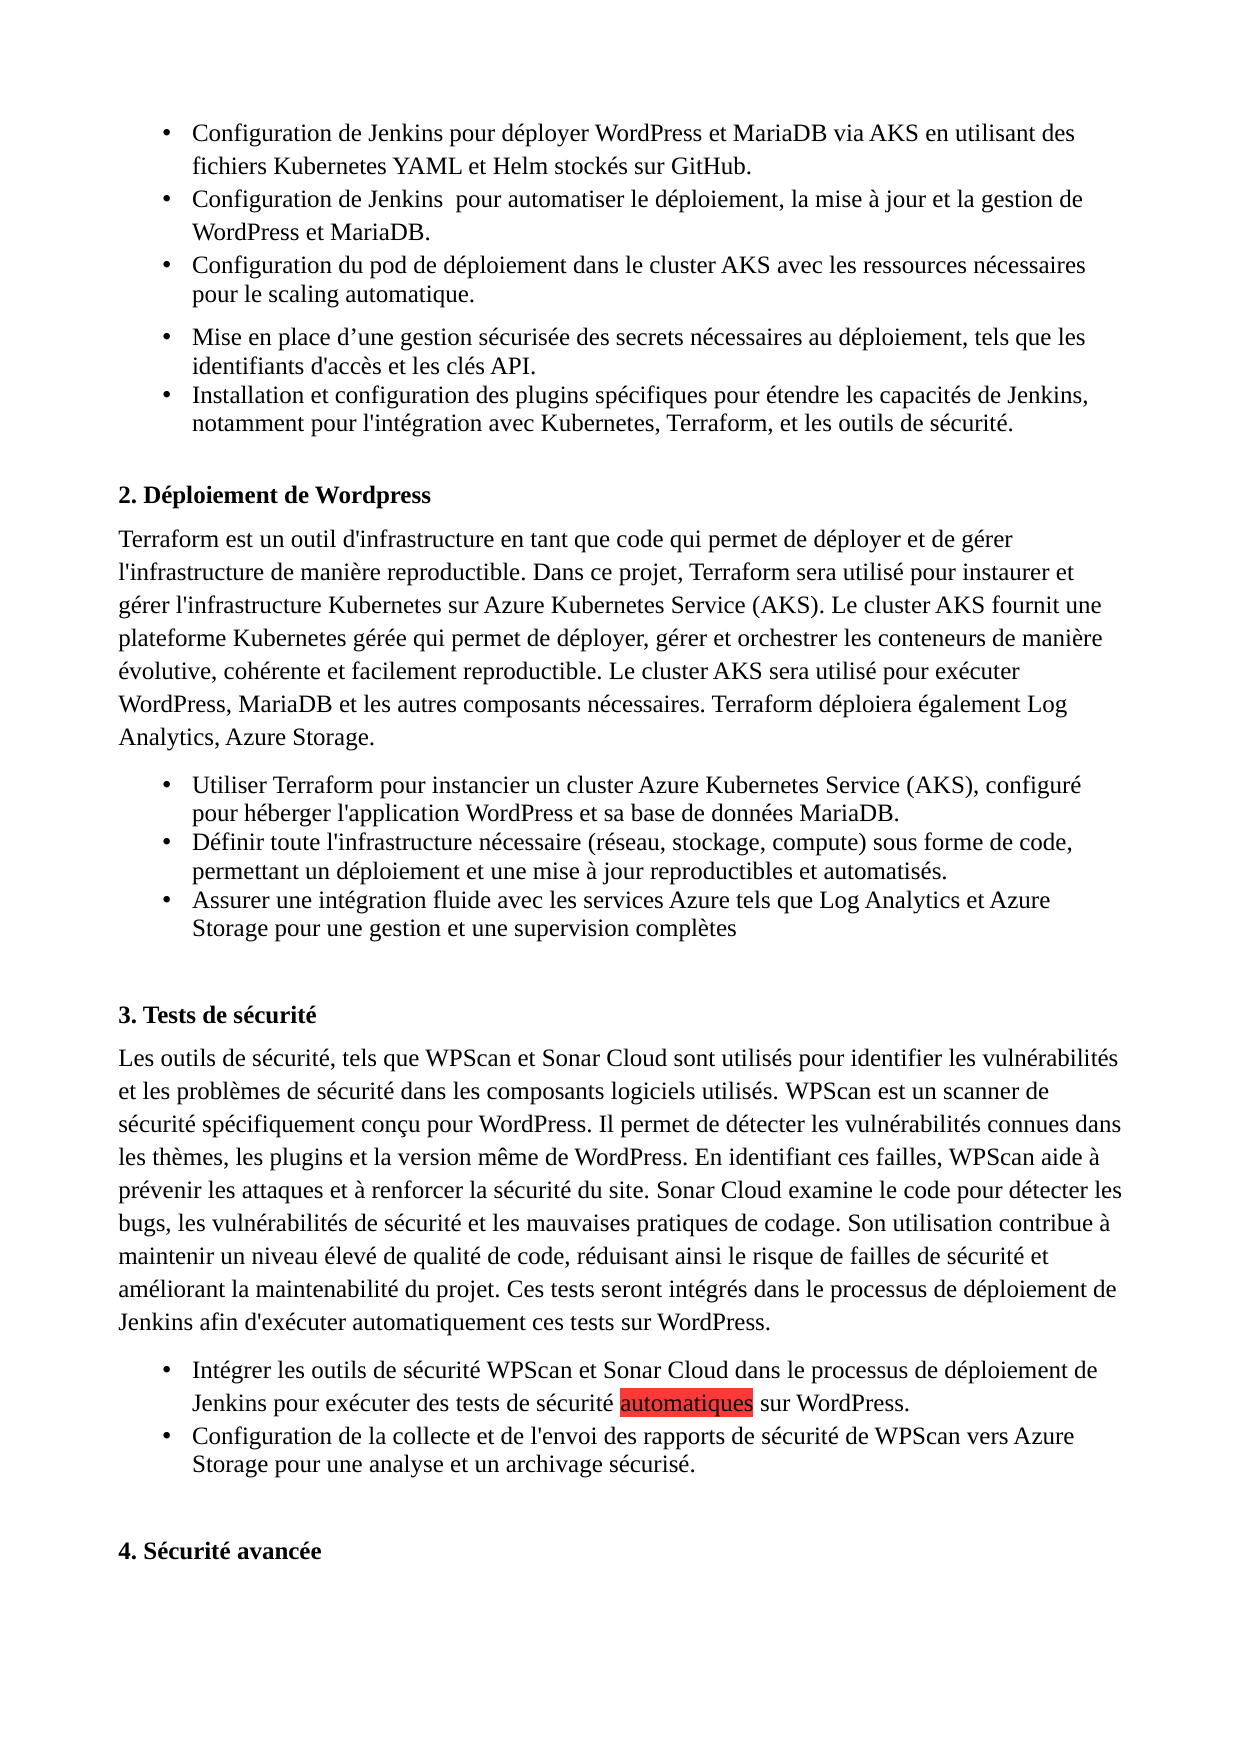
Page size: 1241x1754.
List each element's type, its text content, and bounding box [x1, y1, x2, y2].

list Configuration de la collecte et de l'envoi des rapports de sécurité de WPScan vers Azure Storage pour une analyse et un archivage sécurisé. [162, 1421, 1122, 1478]
text 2. Déploiement de Wordpress [118, 481, 1122, 509]
list Mise en place d’une gestion sécurisée des secrets nécessaires au déploiement, tels que les identifiants d'accès et les clés API. [162, 322, 1122, 380]
text 4. Sécurité avancée [118, 1536, 1122, 1565]
text Terraform est un outil d'infrastructure en tant que code qui permet de déployer et de gérer l'infrastructure de manière reproductible. Dans ce projet, Terraform sera utilisé pour instaurer et gérer l'infrastructure Kubernetes sur Azure Kubernetes Service (AKS). Le cluster AKS fournit une plateforme Kubernetes gérée qui permet de déployer, gérer et orchestrer les conteneurs de manière évolutive, cohérente et facilement reproductible. Le cluster AKS sera utilisé pour exécuter WordPress, MariaDB et les autres composants nécessaires. Terraform déploiera également Log Analytics, Azure Storage. [118, 524, 1122, 751]
text Les outils de sécurité, tels que WPScan et Sonar Cloud sont utilisés pour identifier les vulnérabilités et les problèmes de sécurité dans les composants logiciels utilisés. WPScan est un scanner de sécurité spécifiquement conçu pour WordPress. Il permet de détecter les vulnérabilités connues dans les thèmes, les plugins et la version même de WordPress. En identifiant ces failles, WPScan aide à prévenir les attaques et à renforcer la sécurité du site. Sonar Cloud examine le code pour détecter les bugs, les vulnérabilités de sécurité et les mauvaises pratiques de codage. Son utilisation contribue à maintenir un niveau élevé de qualité de code, réduisant ainsi le risque de failles de sécurité et améliorant la maintenabilité du projet. Ces tests seront intégrés dans le processus de déploiement de Jenkins afin d'exécuter automatiquement ces tests sur WordPress. [118, 1043, 1122, 1336]
list Définir toute l'infrastructure nécessaire (réseau, stockage, compute) sous forme de code, permettant un déploiement et une mise à jour reproductibles et automatisés. [162, 827, 1122, 885]
list Configuration de Jenkins pour déployer WordPress et MariaDB via AKS en utilisant des fichiers Kubernetes YAML et Helm stockés sur GitHub. [162, 118, 1122, 180]
list Configuration de Jenkins pour automatiser le déploiement, la mise à jour et la gestion de WordPress et MariaDB. [162, 184, 1122, 246]
list Intégrer les outils de sécurité WPScan et Sonar Cloud dans le processus de déploiement de Jenkins pour exécuter des tests de sécurité automatiques sur WordPress. [162, 1355, 1122, 1417]
list Utiliser Terraform pour instancier un cluster Azure Kubernetes Service (AKS), configuré pour héberger l'application WordPress et sa base de données MariaDB. [162, 770, 1122, 827]
list Assurer une intégration fluide avec les services Azure tels que Log Analytics et Azure Storage pour une gestion et une supervision complètes [162, 885, 1122, 942]
list Configuration du pod de déploiement dans le cluster AKS avec les ressources nécessaires pour le scaling automatique. [162, 250, 1122, 308]
list Installation et configuration des plugins spécifiques pour étendre les capacités de Jenkins, notamment pour l'intégration avec Kubernetes, Terraform, et les outils de sécurité. [162, 380, 1122, 437]
text 3. Tests de sécurité [118, 1000, 1122, 1028]
